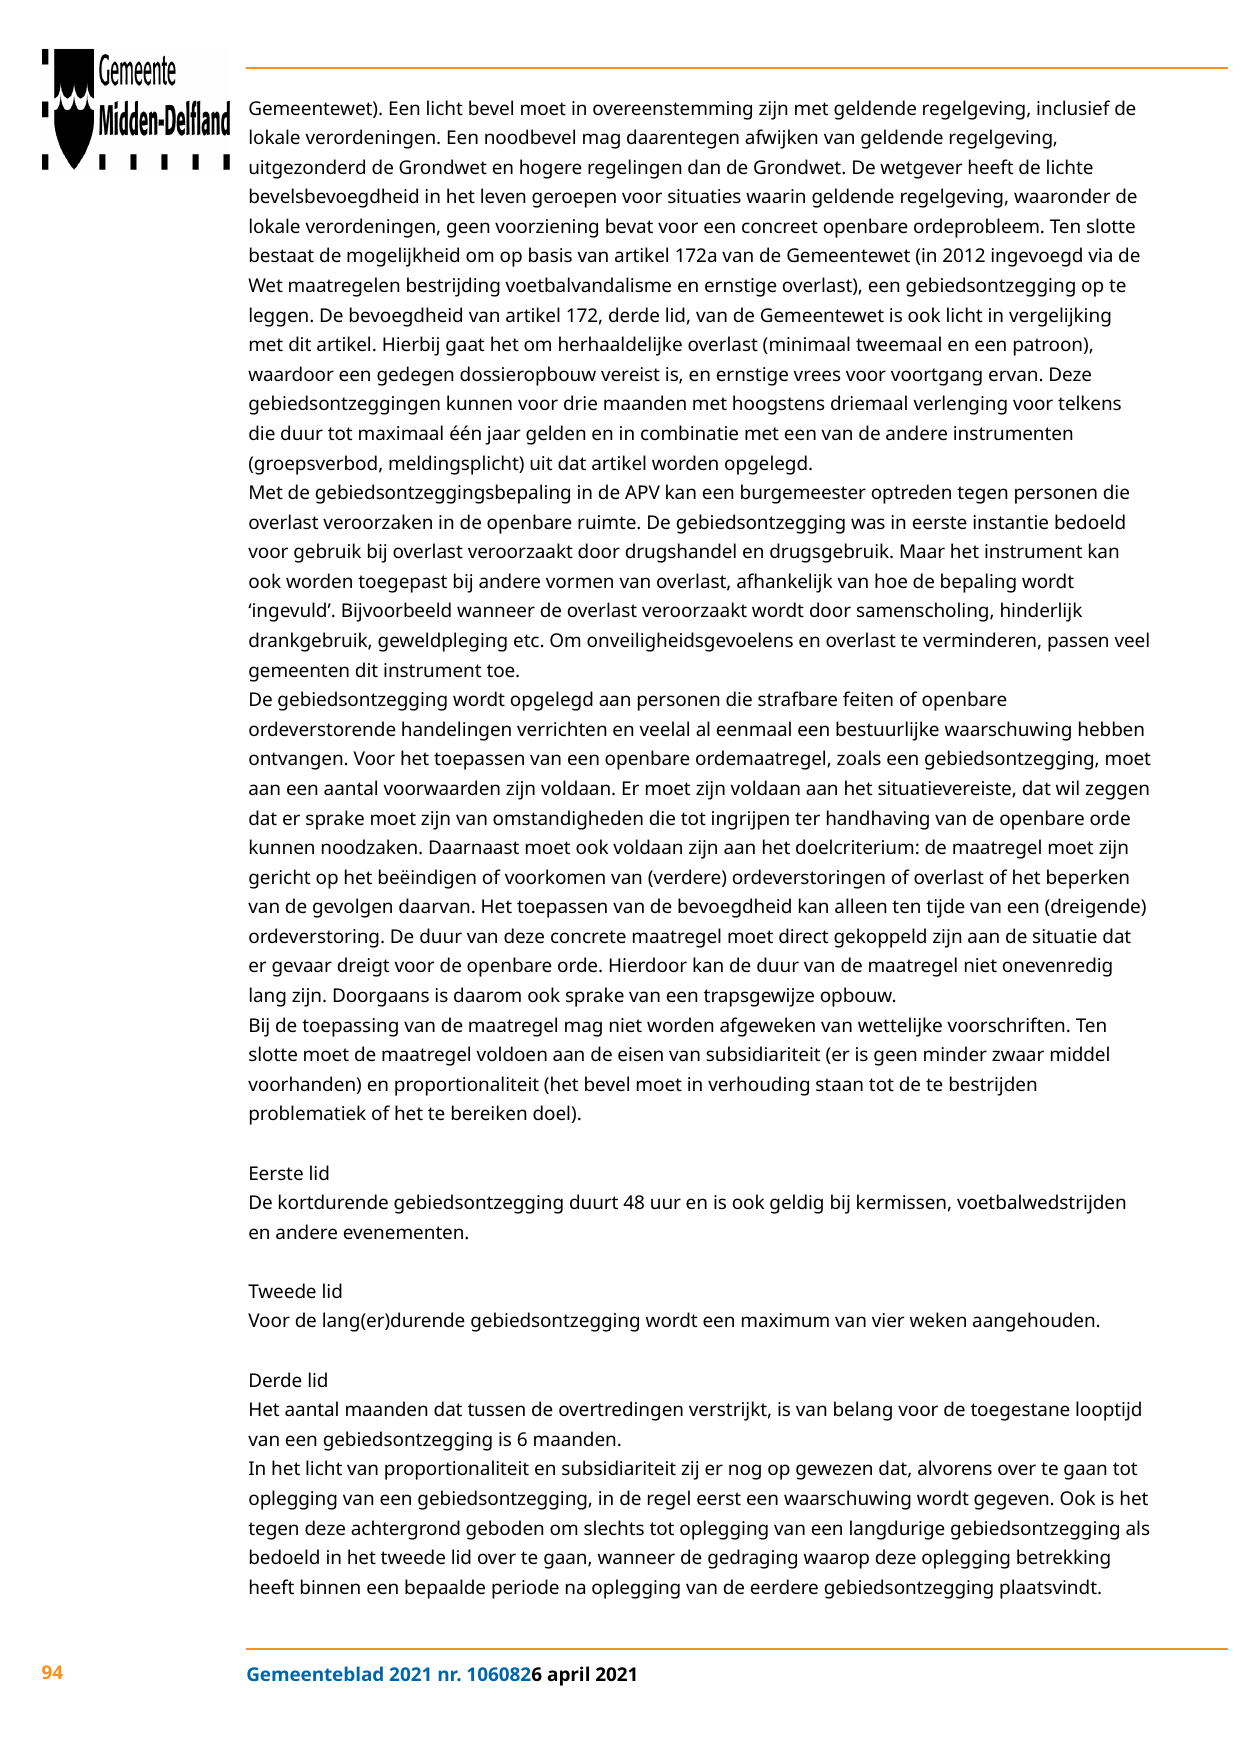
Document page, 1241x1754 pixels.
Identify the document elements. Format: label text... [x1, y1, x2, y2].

text Voor de lang(er)durende gebiedsontzegging wordt een maximum van vier weken aangehouden. [248, 1308, 1152, 1333]
text Met de gebiedsontzeggingsbepaling in de APV kan een burgemeester optreden tegen personen die overlast veroorzaken in de openbare ruimte. De gebiedsontzegging was in eerste instantie bedoeld voor gebruik bij overlast veroorzaakt door drugshandel en drugsgebruik. Maar het instrument kan ook worden toegepast bij andere vormen van overlast, afhankelijk van hoe de bepaling wordt ‘ingevuld’. Bijvoorbeeld wanneer de overlast veroorzaakt wordt door samenscholing, hinderlijk drankgebruik, geweldpleging etc. Om onveiligheidsgevoelens en overlast te verminderen, passen veel gemeenten dit instrument toe. [248, 479, 1152, 683]
text De kortdurende gebiedsontzegging duurt 48 uur en is ook geldig bij kermissen, voetbalwedstrijden en andere evenementen. [248, 1189, 1152, 1245]
text Eerste lid [248, 1160, 1152, 1186]
text De gebiedsontzegging wordt opgelegd aan personen die strafbare feiten of openbare ordeverstorende handelingen verrichten en veelal al eenmaal een bestuurlijke waarschuwing hebben ontvangen. Voor het toepassen van een openbare ordemaatregel, zoals een gebiedsontzegging, moet aan een aantal voorwaarden zijn voldaan. Er moet zijn voldaan aan het situatievereiste, dat wil zeggen dat er sprake moet zijn van omstandigheden die tot ingrijpen ter handhaving van de openbare orde kunnen noodzaken. Daarnaast moet ook voldaan zijn aan het doelcriterium: de maatregel moet zijn gericht op het beëindigen of voorkomen van (verdere) ordeverstoringen of overlast of het beperken van de gevolgen daarvan. Het toepassen van de bevoegdheid kan alleen ten tijde van een (dreigende) ordeverstoring. De duur van deze concrete maatregel moet direct gekoppeld zijn aan de situatie dat er gevaar dreigt voor de openbare orde. Hierdoor kan de duur van de maatregel niet onevenredig lang zijn. Doorgaans is daarom ook sprake van een trapsgewijze opbouw. [248, 686, 1152, 1008]
text In het licht van proportionaliteit en subsidiariteit zij er nog op gewezen dat, alvorens over te gaan tot oplegging van een gebiedsontzegging, in de regel eerst een waarschuwing wordt gegeven. Ook is het tegen deze achtergrond geboden om slechts tot oplegging van een langdurige gebiedsontzegging als bedoeld in het tweede lid over te gaan, wanneer de gedraging waarop deze oplegging betrekking heeft binnen een bepaalde periode na oplegging van de eerdere gebiedsontzegging plaatsvindt. [248, 1456, 1152, 1600]
text Bij de toepassing van de maatregel mag niet worden afgeweken van wettelijke voorschriften. Ten slotte moet de maatregel voldoen aan de eisen van subsidiariteit (er is geen minder zwaar middel voorhanden) en proportionaliteit (het bevel moet in verhouding staan tot de te bestrijden problematiek of het te bereiken doel). [248, 1012, 1152, 1126]
text Tweede lid [248, 1278, 1152, 1304]
text Het aantal maanden dat tussen de overtredingen verstrijkt, is van belang voor de toegestane looptijd van een gebiedsontzegging is 6 maanden. [248, 1396, 1152, 1452]
text Gemeentewet). Een licht bevel moet in overeenstemming zijn met geldende regelgeving, inclusief de lokale verordeningen. Een noodbevel mag daarentegen afwijken van geldende regelgeving, uitgezonderd de Grondwet en hogere regelingen dan de Grondwet. De wetgever heeft de lichte bevelsbevoegdheid in het leven geroepen voor situaties waarin geldende regelgeving, waaronder de lokale verordeningen, geen voorziening bevat voor een concreet openbare ordeprobleem. Ten slotte bestaat de mogelijkheid om op basis van artikel 172a van de Gemeentewet (in 2012 ingevoegd via de Wet maatregelen bestrijding voetbalvandalisme en ernstige overlast), een gebiedsontzegging op te leggen. De bevoegdheid van artikel 172, derde lid, van de Gemeentewet is ook licht in vergelijking met dit artikel. Hierbij gaat het om herhaaldelijke overlast (minimaal tweemaal en een patroon), waardoor een gedegen dossieropbouw vereist is, en ernstige vrees voor voortgang ervan. Deze gebiedsontzeggingen kunnen voor drie maanden met hoogstens driemaal verlenging voor telkens die duur tot maximaal één jaar gelden en in combinatie met een van de andere instrumenten (groepsverbod, meldingsplicht) uit dat artikel worden opgelegd. [248, 95, 1152, 476]
picture [41, 47, 231, 172]
text Derde lid [248, 1367, 1152, 1393]
